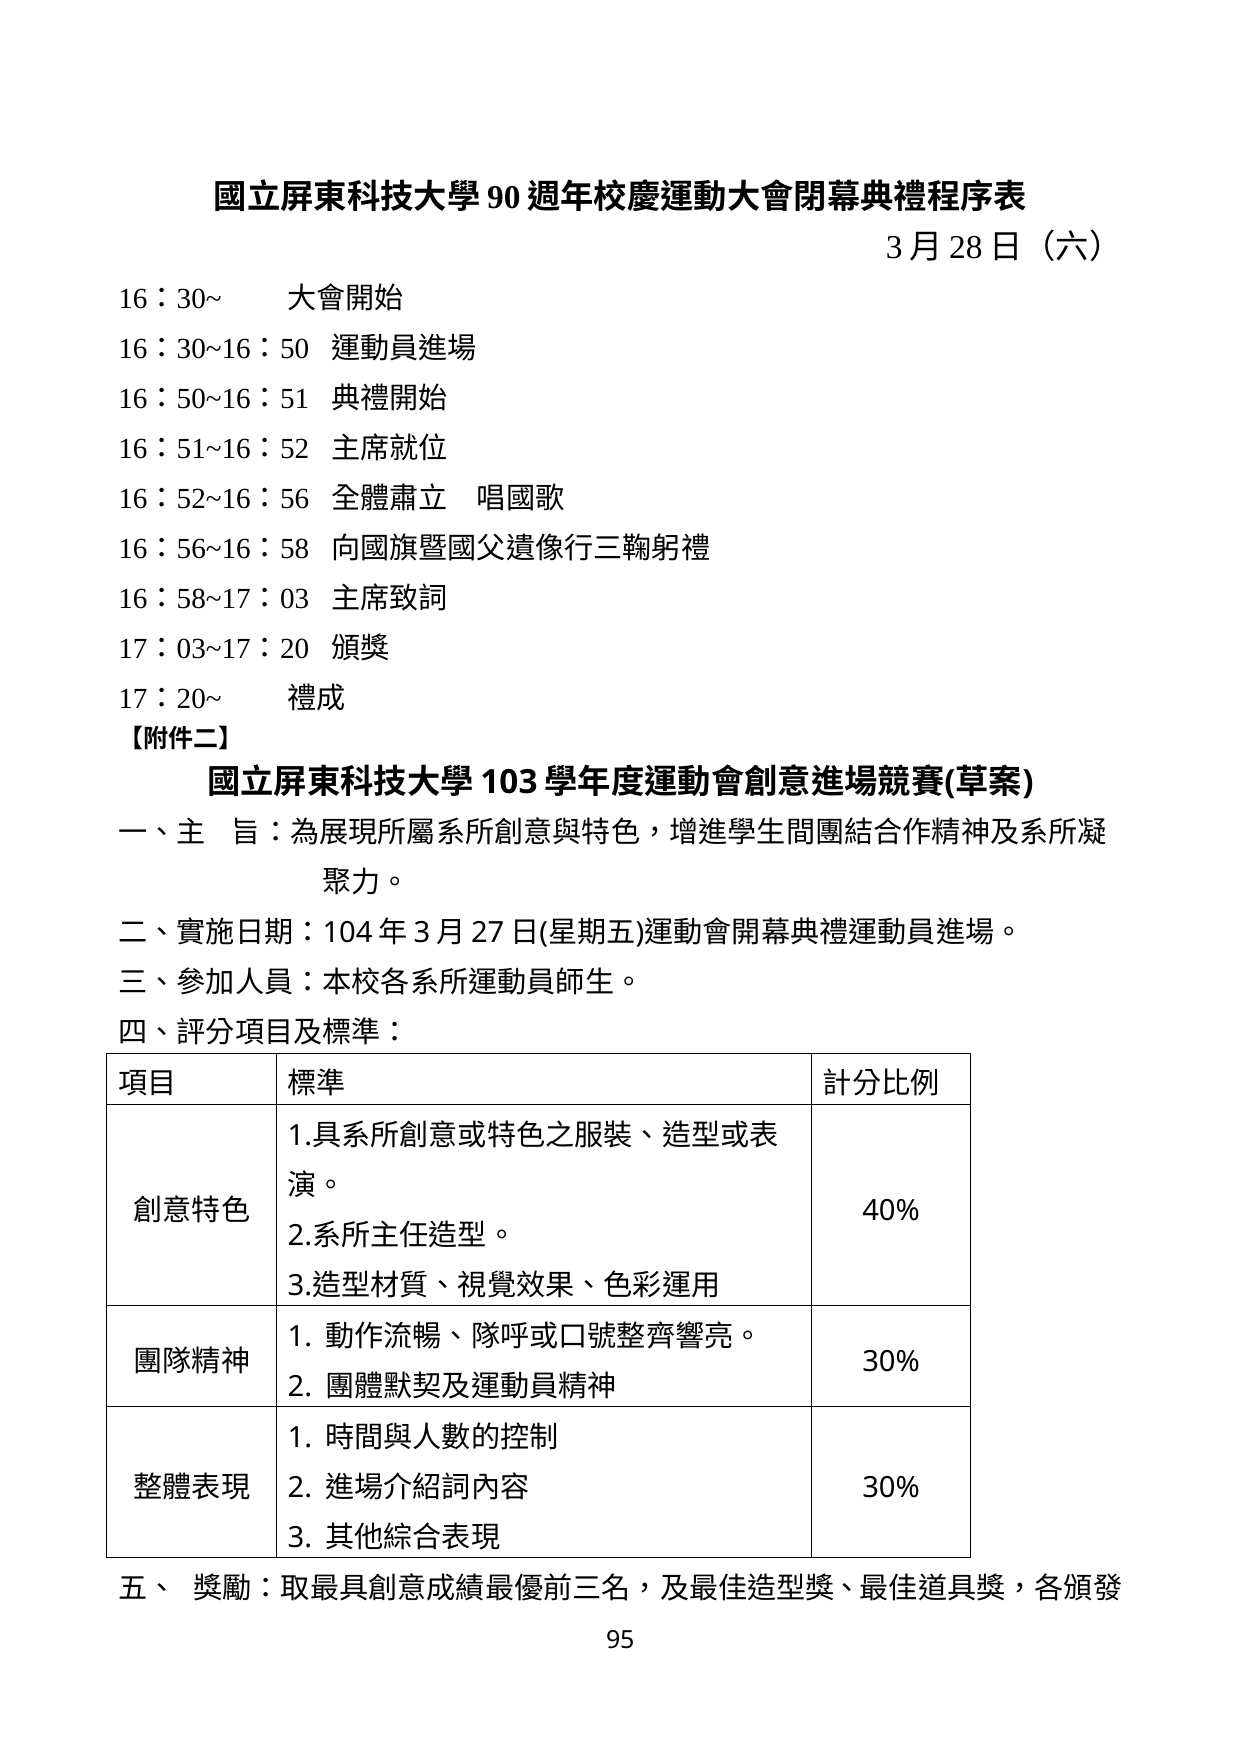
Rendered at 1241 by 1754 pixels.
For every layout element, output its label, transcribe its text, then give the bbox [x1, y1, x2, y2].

text 國立屏東科技大學90週年校慶運動大會閉幕典禮程序表 [118, 168, 1122, 218]
text 【附件二】 [118, 718, 1122, 754]
text 16：30~ 大會開始 [118, 268, 1122, 318]
table_header 標準 [277, 1054, 811, 1104]
table_cell 團隊精神 [107, 1306, 276, 1406]
text 國立屏東科技大學103學年度運動會創意進場競賽(草案) [118, 754, 1122, 803]
list 獎勵：取最具創意成績最優前三名，及最佳造型獎、最佳道具獎，各頒發 [118, 1558, 1122, 1608]
text 三、參加人員：本校各系所運動員師生。 [118, 953, 1122, 1003]
table_cell 整體表現 [107, 1407, 276, 1557]
text 17：03~17：20 頒獎 [118, 618, 1122, 668]
table_cell 1.具系所創意或特色之服裝、造型或表演。 2.系所主任造型。 3.造型材質、視覺效果、色彩運用 [277, 1105, 811, 1305]
text 16：52~16：56 全體肅立 唱國歌 [118, 468, 1122, 518]
table_header 計分比例 [812, 1054, 970, 1104]
text 16：56~16：58 向國旗暨國父遺像行三鞠躬禮 [118, 518, 1122, 568]
text 3月28日（六） [118, 218, 1122, 268]
text 16：51~16：52 主席就位 [118, 418, 1122, 468]
table_cell 30% [812, 1407, 970, 1557]
text 17：20~ 禮成 [118, 668, 1122, 718]
text 16：58~17：03 主席致詞 [118, 568, 1122, 618]
text 四、評分項目及標準： [118, 1003, 1122, 1053]
table_cell 創意特色 [107, 1105, 276, 1305]
text 二、實施日期：104年3月27日(星期五)運動會開幕典禮運動員進場。 [118, 903, 1122, 953]
table_cell 動作流暢、隊呼或口號整齊響亮。 團體默契及運動員精神 [277, 1306, 811, 1406]
text 一、主 旨：為展現所屬系所創意與特色，增進學生間團結合作精神及系所凝聚力。 [118, 803, 1122, 903]
text 16：50~16：51 典禮開始 [118, 368, 1122, 418]
text 16：30~16：50 運動員進場 [118, 318, 1122, 368]
table_cell 30% [812, 1306, 970, 1406]
table_header 項目 [107, 1054, 276, 1104]
table_cell 時間與人數的控制 進場介紹詞內容 其他綜合表現 [277, 1407, 811, 1557]
table_cell 40% [812, 1105, 970, 1305]
